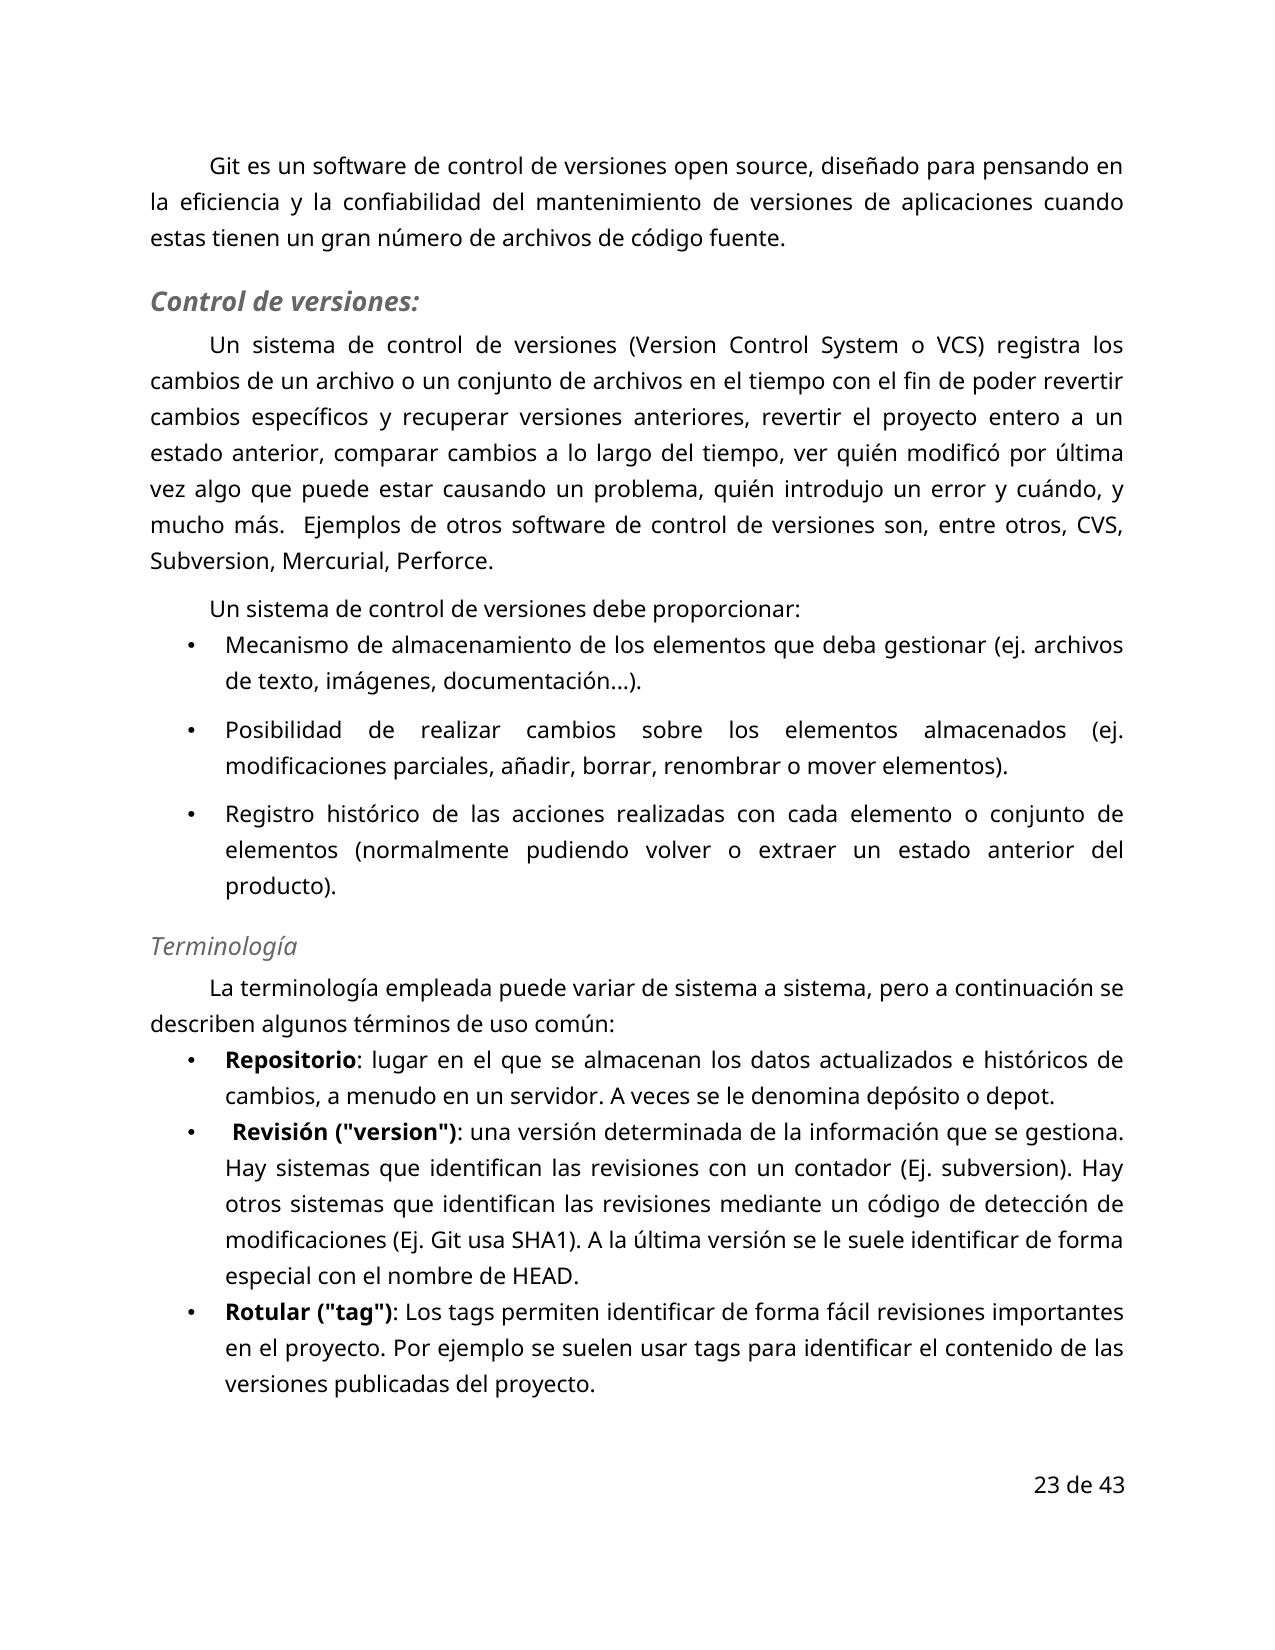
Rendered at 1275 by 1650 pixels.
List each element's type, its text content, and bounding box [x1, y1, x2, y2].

list Revisión ("version"): una versión determinada de la información que se gestiona. Hay sistemas que identifican las revisiones con un contador (Ej. subversion). Hay otros sistemas que identifican las revisiones mediante un código de detección de modificaciones (Ej. Git usa SHA1). A la última versión se le suele identificar de forma especial con el nombre de HEAD. [187, 1116, 1125, 1291]
subtitle Control de versiones: [150, 283, 1125, 320]
list Mecanismo de almacenamiento de los elementos que deba gestionar (ej. archivos de texto, imágenes, documentación...). [187, 629, 1125, 697]
text La terminología empleada puede variar de sistema a sistema, pero a continuación se describen algunos términos de uso común: [150, 972, 1125, 1039]
list Registro histórico de las acciones realizadas con cada elemento o conjunto de elementos (normalmente pudiendo volver o extraer un estado anterior del producto). [187, 798, 1125, 901]
list Posibilidad de realizar cambios sobre los elementos almacenados (ej. modificaciones parciales, añadir, borrar, renombrar o mover elementos). [187, 714, 1125, 781]
list Rotular ("tag"): Los tags permiten identificar de forma fácil revisiones importantes en el proyecto. Por ejemplo se suelen usar tags para identificar el contenido de las versiones publicadas del proyecto. [187, 1296, 1125, 1399]
subtitle Terminología [150, 929, 1125, 963]
text Un sistema de control de versiones debe proporcionar: [150, 593, 1125, 625]
text Git es un software de control de versiones open source, diseñado para pensando en la eficiencia y la confiabilidad del mantenimiento de versiones de aplicaciones cuando estas tienen un gran número de archivos de código fuente. [150, 150, 1125, 253]
text Un sistema de control de versiones (Version Control System o VCS) registra los cambios de un archivo o un conjunto de archivos en el tiempo con el fin de poder revertir cambios específicos y recuperar versiones anteriores, revertir el proyecto entero a un estado anterior, comparar cambios a lo largo del tiempo, ver quién modificó por última vez algo que puede estar causando un problema, quién introdujo un error y cuándo, y mucho más. Ejemplos de otros software de control de versiones son, entre otros, CVS, Subversion, Mercurial, Perforce. [150, 329, 1125, 576]
list Repositorio: lugar en el que se almacenan los datos actualizados e históricos de cambios, a menudo en un servidor. A veces se le denomina depósito o depot. [187, 1044, 1125, 1111]
